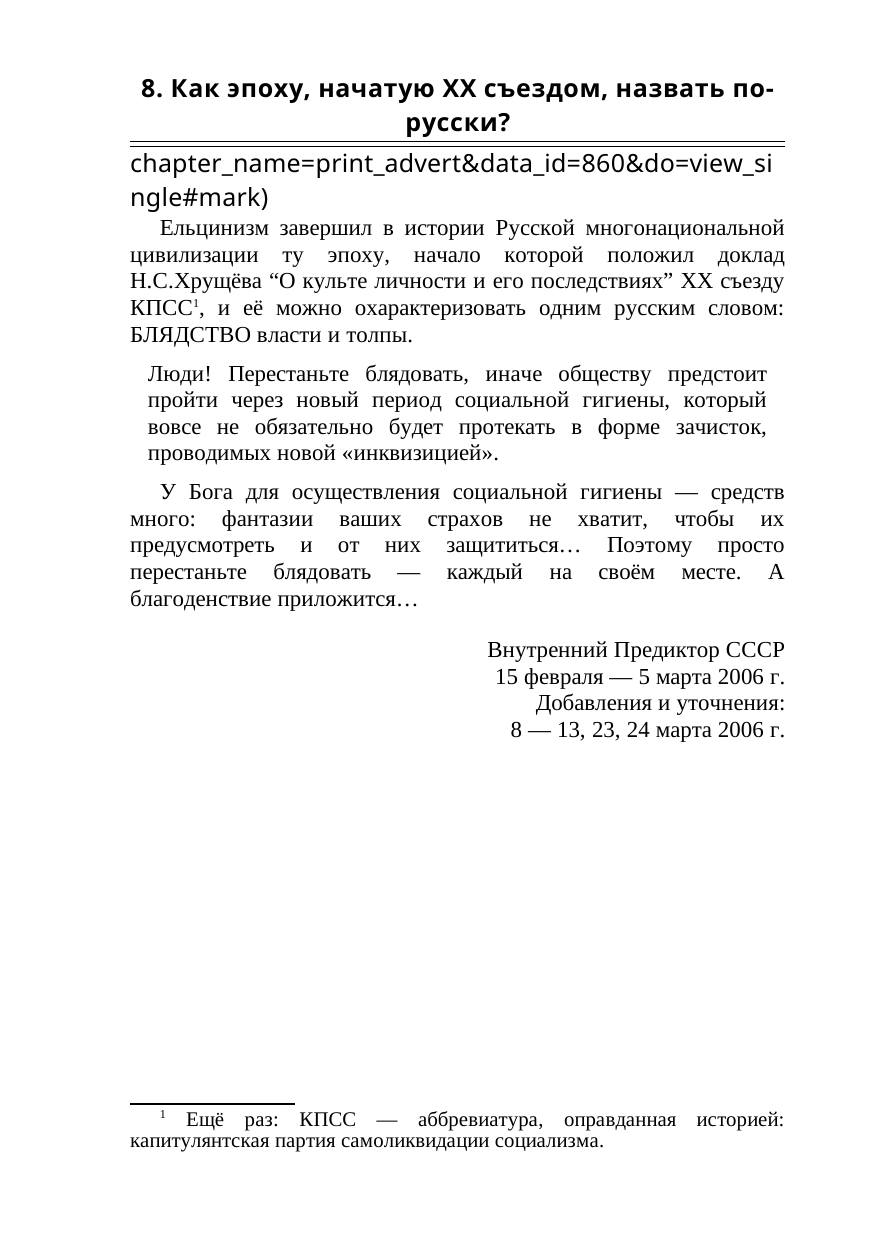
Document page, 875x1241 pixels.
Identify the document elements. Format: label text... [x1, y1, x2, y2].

text Внутренний Предиктор СССР [130, 636, 785, 663]
text У Бога для осуществления социальной гигиены — средств много: фантазии ваших страхов не хватит, чтобы их предусмотреть и от них защититься… Поэтому просто перестаньте блядовать — каждый на своём месте. А благоденствие приложится… [130, 478, 785, 611]
text Ещё раз: КПСС — аббревиатура, оправданная историей: капитулянтская партия самоликвидации социализма. [130, 1110, 785, 1152]
text 15 февраля — 5 марта 2006 г. Добавления и уточнения: 8 — 13, 23, 24 марта 2006 г. [130, 663, 785, 742]
text Ельцинизм завершил в истории Русской многонациональной цивилизации ту эпоху, начало которой положил доклад Н.С.Хрущёва “О культе личности и его последствиях” ХХ съезду КПСС, и её можно охарактеризовать одним русским словом: БЛЯДСТВО власти и толпы. [130, 214, 785, 347]
text chapter_name=print_advert&data_id=860&do=view_single#mark) [130, 147, 785, 214]
text Люди! Перестаньте блядовать, иначе обществу предстоит прой­ти через новый период социальной гигиены, который вовсе не обязательно будет протекать в форме зачисток, проводимых новой «инквизицией». [148, 359, 768, 466]
